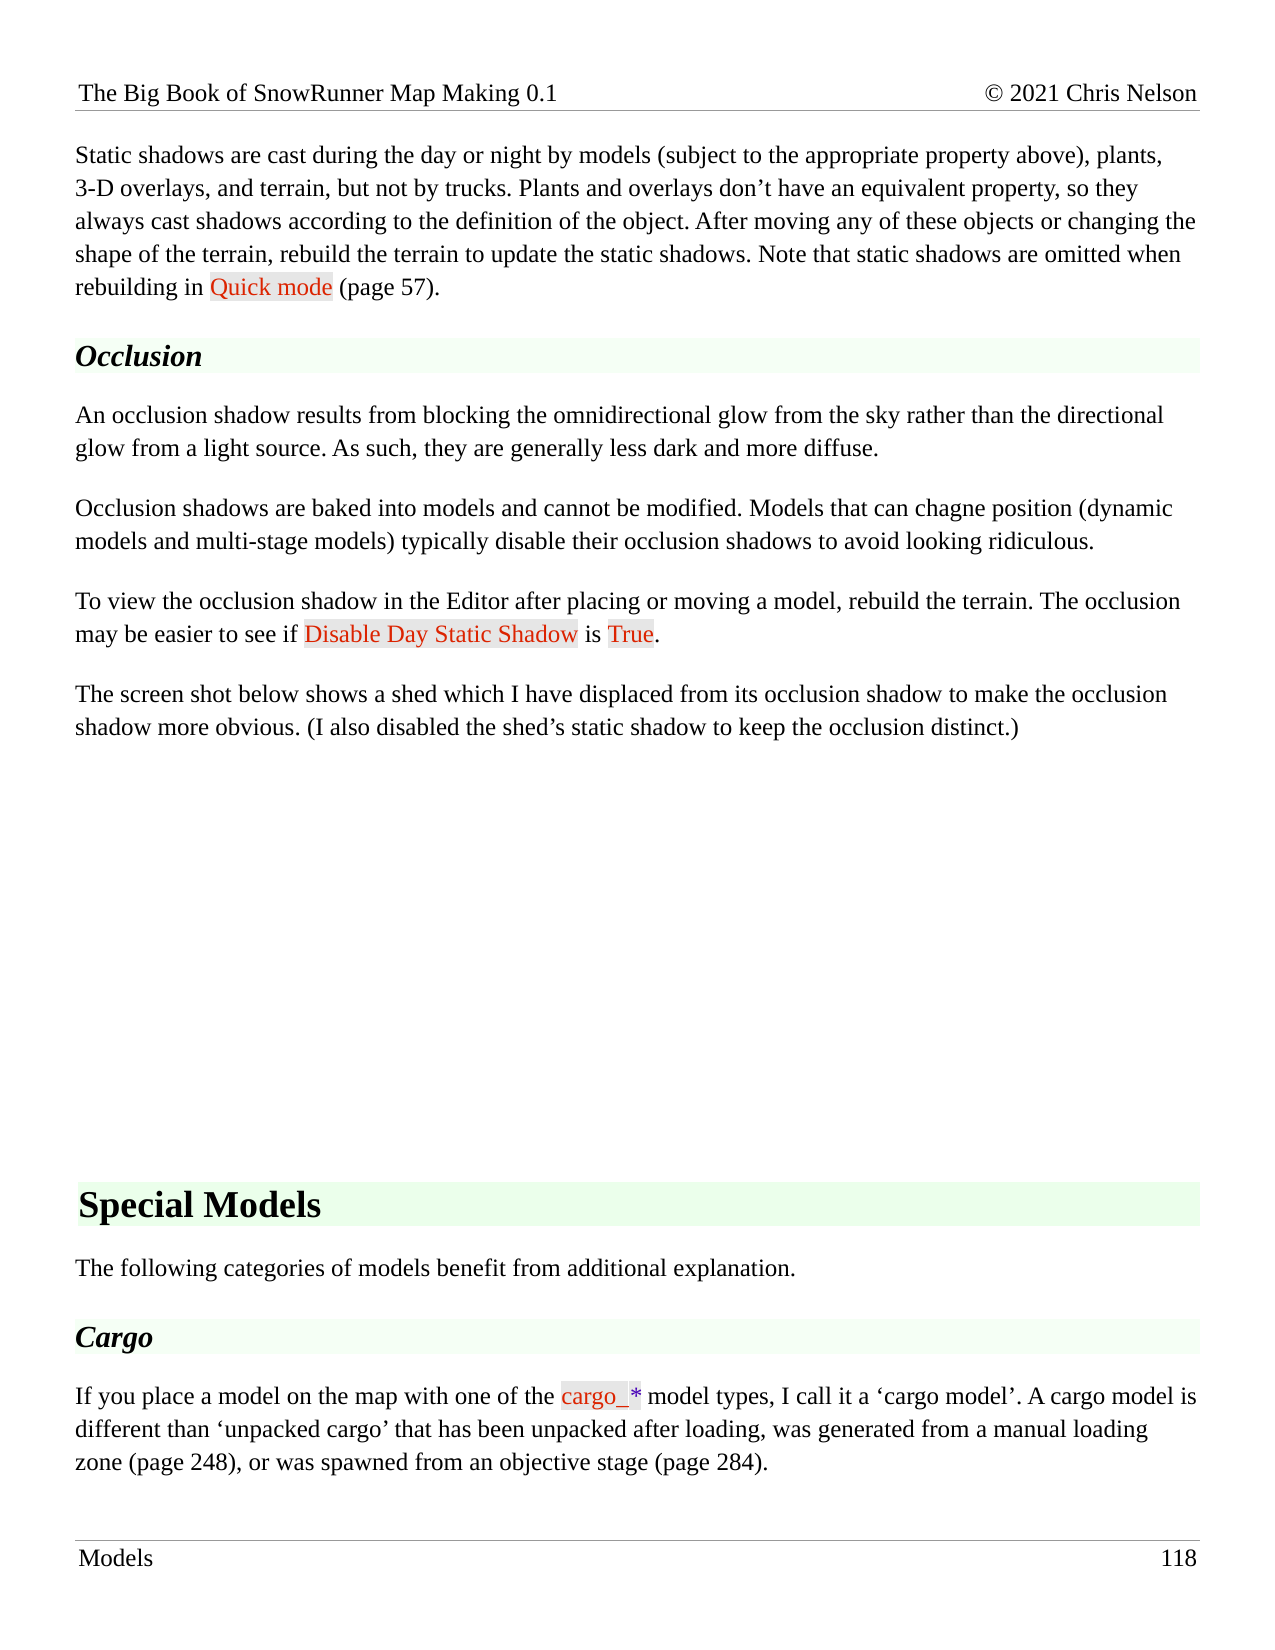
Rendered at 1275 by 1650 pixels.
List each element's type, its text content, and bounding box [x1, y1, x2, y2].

text Static shadows are cast during the day or night by models (subject to the appropriate property above), plants, 3‑D overlays, and terrain, but not by trucks. Plants and overlays don’t have an equivalent property, so they always cast shadows according to the definition of the object. After moving any of these objects or changing the shape of the terrain, rebuild the terrain to update the static shadows. Note that static shadows are omitted when rebuilding in Quick mode (page 57). [75, 140, 1200, 301]
subtitle Occlusion [75, 338, 1200, 373]
text An occlusion shadow results from blocking the omnidirectional glow from the sky rather than the directional glow from a light source. As such, they are generally less dark and more diffuse. [75, 400, 1200, 462]
text The screen shot below shows a shed which I have displaced from its occlusion shadow to make the occlusion shadow more obvious. (I also disabled the shed’s static shadow to keep the occlusion distinct.) [75, 679, 1200, 741]
subtitle Special Models [78, 1182, 1200, 1226]
text The following categories of models benefit from additional explanation. [75, 1253, 1200, 1281]
text To view the occlusion shadow in the Editor after placing or moving a model, rebuild the terrain. The occlusion may be easier to see if Disable Day Static Shadow is True. [75, 586, 1200, 648]
subtitle Cargo [75, 1319, 1200, 1354]
text Occlusion shadows are baked into models and cannot be modified. Models that can chagne position (dynamic models and multi-stage models) typically disable their occlusion shadows to avoid looking ridiculous. [75, 493, 1200, 555]
text If you place a model on the map with one of the cargo_* model types, I call it a ‘cargo model’. A cargo model is different than ‘unpacked cargo’ that has been unpacked after loading, was generated from a manual loading zone (page 248), or was spawned from an objective stage (page 284). [75, 1381, 1200, 1476]
